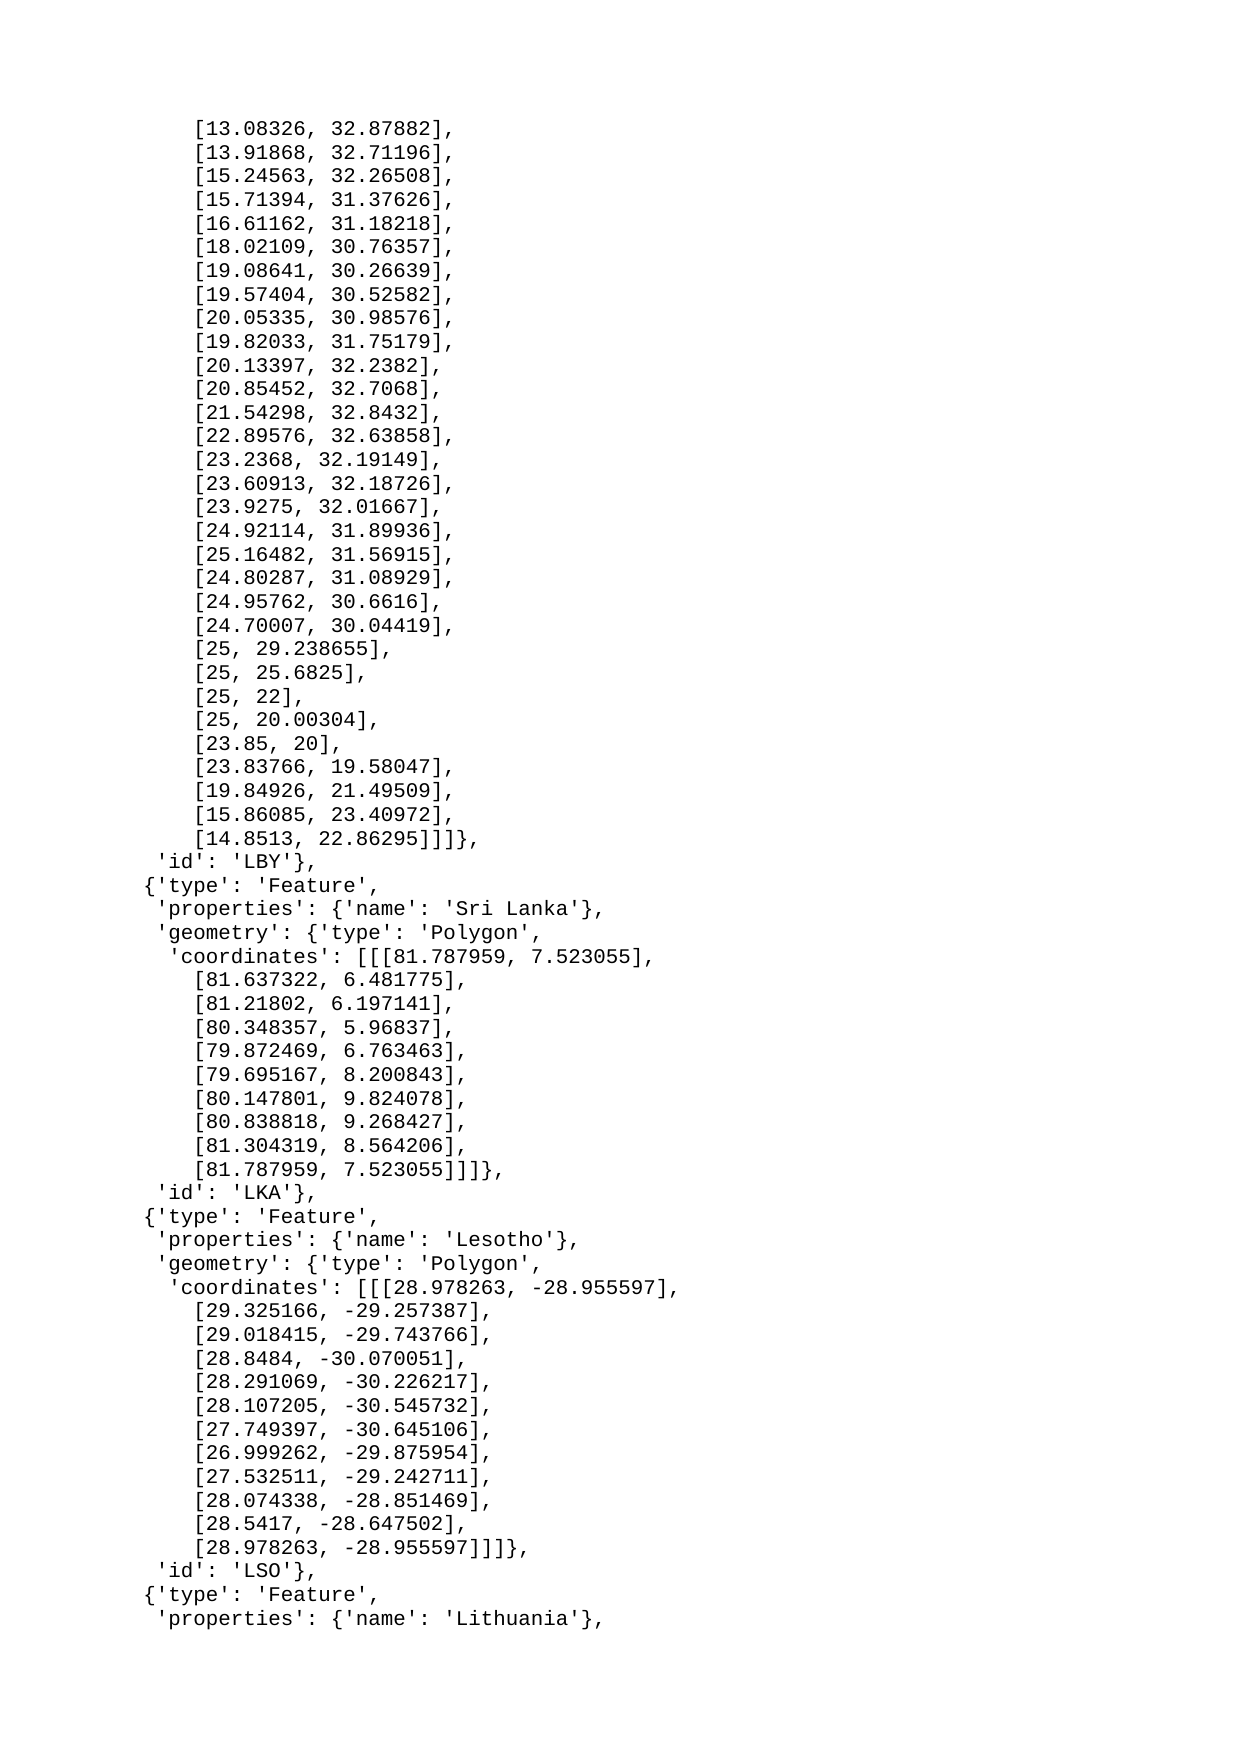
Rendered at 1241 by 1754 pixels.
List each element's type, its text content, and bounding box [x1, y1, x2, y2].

text [24.92114, 31.89936], [118, 520, 1122, 544]
text [14.8513, 22.86295]]]}, [118, 827, 1122, 851]
text [81.637322, 6.481775], [118, 969, 1122, 993]
text [28.074338, -28.851469], [118, 1489, 1122, 1513]
text [24.95762, 30.6616], [118, 591, 1122, 615]
text [80.147801, 9.824078], [118, 1088, 1122, 1111]
text [15.71394, 31.37626], [118, 189, 1122, 213]
text [23.83766, 19.58047], [118, 757, 1122, 780]
text [22.89576, 32.63858], [118, 426, 1122, 449]
text 'properties': {'name': 'Sri Lanka'}, [118, 898, 1122, 922]
text [16.61162, 31.18218], [118, 213, 1122, 236]
text {'type': 'Feature', [118, 1206, 1122, 1229]
text [23.9275, 32.01667], [118, 496, 1122, 520]
text {'type': 'Feature', [118, 1584, 1122, 1608]
text [81.21802, 6.197141], [118, 993, 1122, 1017]
text [27.532511, -29.242711], [118, 1466, 1122, 1489]
text [20.05335, 30.98576], [118, 307, 1122, 331]
text [25, 20.00304], [118, 709, 1122, 733]
text [80.348357, 5.96837], [118, 1017, 1122, 1040]
text [25, 25.6825], [118, 662, 1122, 686]
text {'type': 'Feature', [118, 875, 1122, 898]
text [19.57404, 30.52582], [118, 284, 1122, 307]
text [26.999262, -29.875954], [118, 1442, 1122, 1466]
text 'coordinates': [[[81.787959, 7.523055], [118, 946, 1122, 969]
text [27.749397, -30.645106], [118, 1419, 1122, 1442]
text [29.018415, -29.743766], [118, 1324, 1122, 1348]
text [19.08641, 30.26639], [118, 260, 1122, 284]
text [25.16482, 31.56915], [118, 544, 1122, 567]
text [23.2368, 32.19149], [118, 449, 1122, 473]
text [28.5417, -28.647502], [118, 1513, 1122, 1537]
text [24.70007, 30.04419], [118, 615, 1122, 638]
text [25, 29.238655], [118, 638, 1122, 662]
text [79.695167, 8.200843], [118, 1064, 1122, 1088]
text 'id': 'LBY'}, [118, 851, 1122, 875]
text [28.978263, -28.955597]]]}, [118, 1537, 1122, 1561]
text 'properties': {'name': 'Lesotho'}, [118, 1229, 1122, 1253]
text [81.787959, 7.523055]]]}, [118, 1158, 1122, 1182]
text [80.838818, 9.268427], [118, 1111, 1122, 1135]
text 'geometry': {'type': 'Polygon', [118, 922, 1122, 946]
text [28.8484, -30.070051], [118, 1348, 1122, 1371]
text 'geometry': {'type': 'Polygon', [118, 1253, 1122, 1277]
text [21.54298, 32.8432], [118, 402, 1122, 426]
text [29.325166, -29.257387], [118, 1300, 1122, 1324]
text [25, 22], [118, 686, 1122, 709]
text 'id': 'LKA'}, [118, 1182, 1122, 1206]
text [15.86085, 23.40972], [118, 804, 1122, 827]
text [18.02109, 30.76357], [118, 236, 1122, 260]
text [13.08326, 32.87882], [118, 118, 1122, 142]
text [15.24563, 32.26508], [118, 165, 1122, 189]
text [24.80287, 31.08929], [118, 567, 1122, 591]
text [28.291069, -30.226217], [118, 1371, 1122, 1395]
text [23.85, 20], [118, 733, 1122, 757]
text [28.107205, -30.545732], [118, 1395, 1122, 1419]
text [19.82033, 31.75179], [118, 331, 1122, 354]
text [23.60913, 32.18726], [118, 473, 1122, 496]
text 'coordinates': [[[28.978263, -28.955597], [118, 1277, 1122, 1300]
text 'id': 'LSO'}, [118, 1561, 1122, 1584]
text [20.85452, 32.7068], [118, 378, 1122, 402]
text [20.13397, 32.2382], [118, 354, 1122, 378]
text [19.84926, 21.49509], [118, 780, 1122, 804]
text [13.91868, 32.71196], [118, 142, 1122, 165]
text [79.872469, 6.763463], [118, 1040, 1122, 1064]
text [81.304319, 8.564206], [118, 1135, 1122, 1158]
text 'properties': {'name': 'Lithuania'}, [118, 1608, 1122, 1631]
